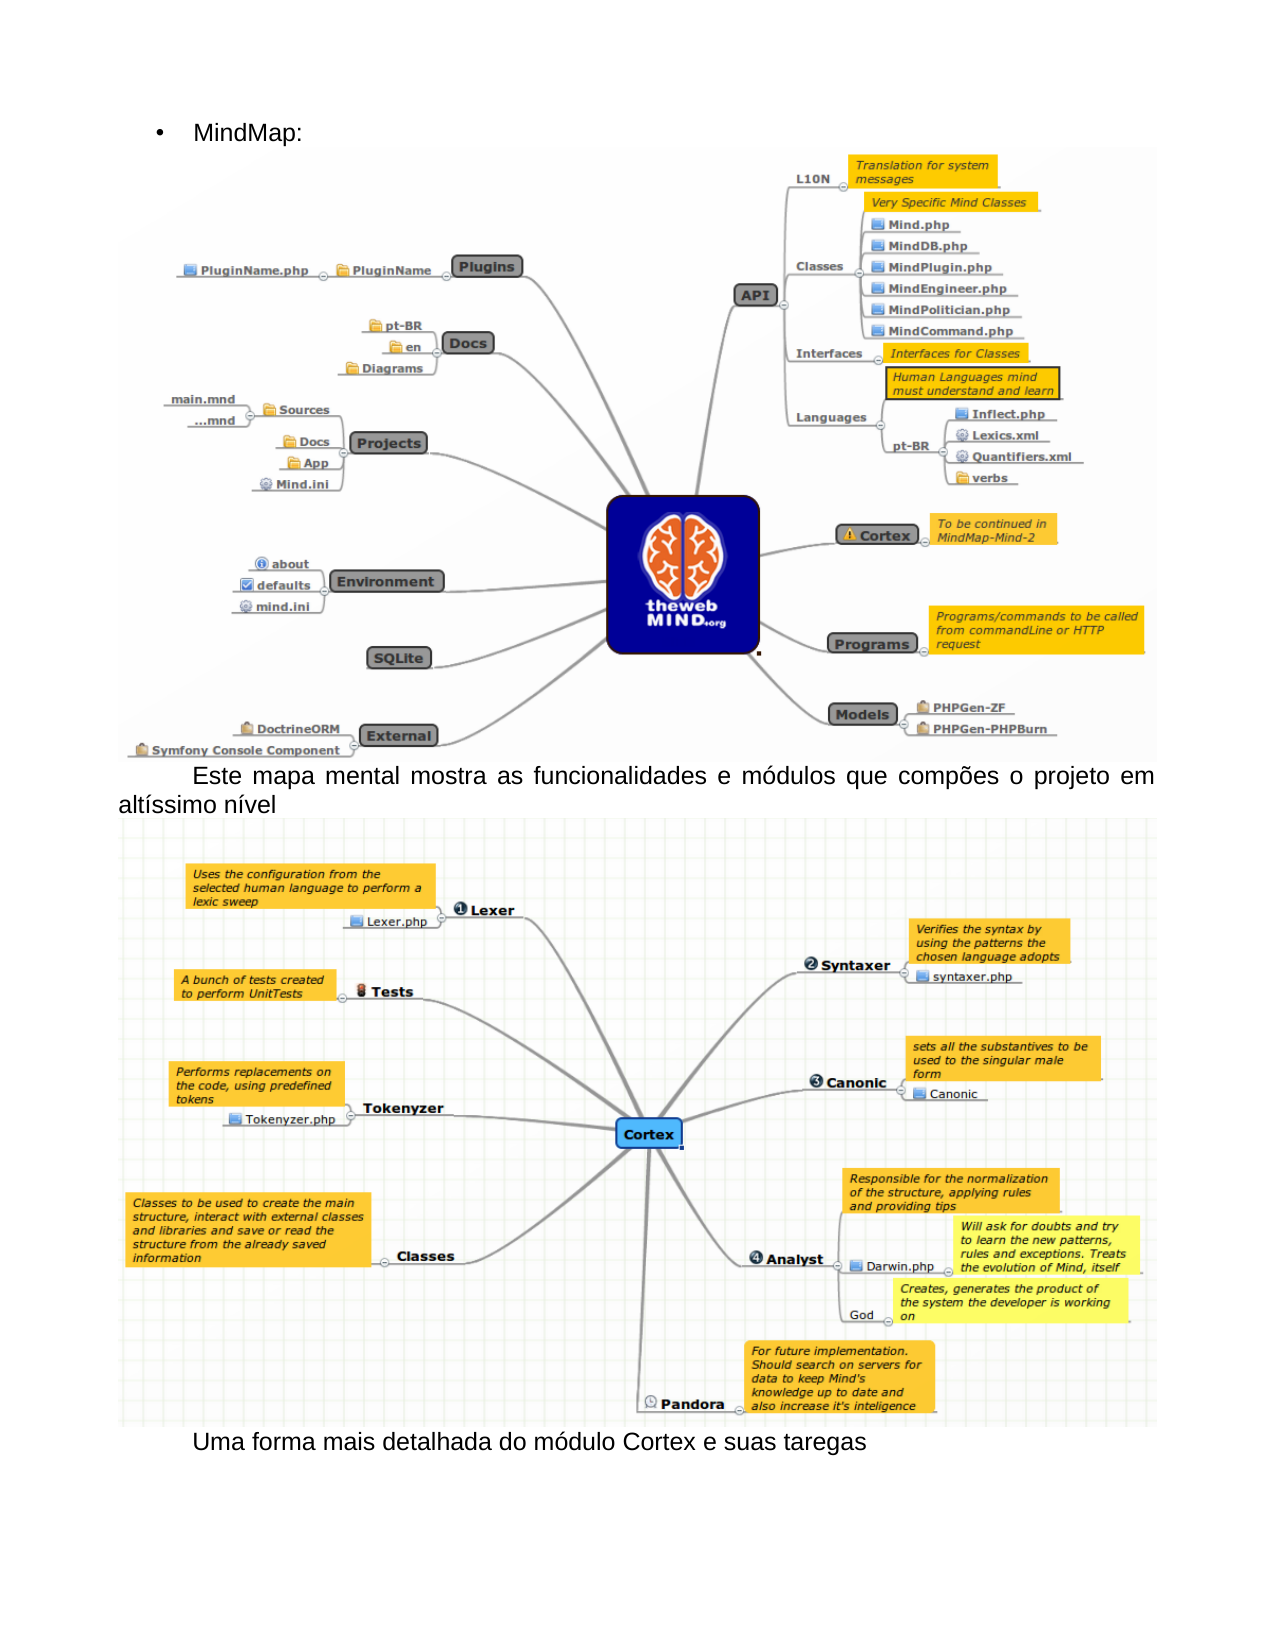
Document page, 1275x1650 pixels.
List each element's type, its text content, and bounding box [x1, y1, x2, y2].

text Uma forma mais detalhada do módulo Cortex e suas taregas [118, 1427, 1157, 1456]
text Este mapa mental mostra as funcionalidades e módulos que compões o projeto em altíssimo nível [118, 762, 1157, 818]
list MindMap: [156, 118, 1157, 147]
picture [118, 147, 1157, 762]
picture [118, 818, 1157, 1427]
